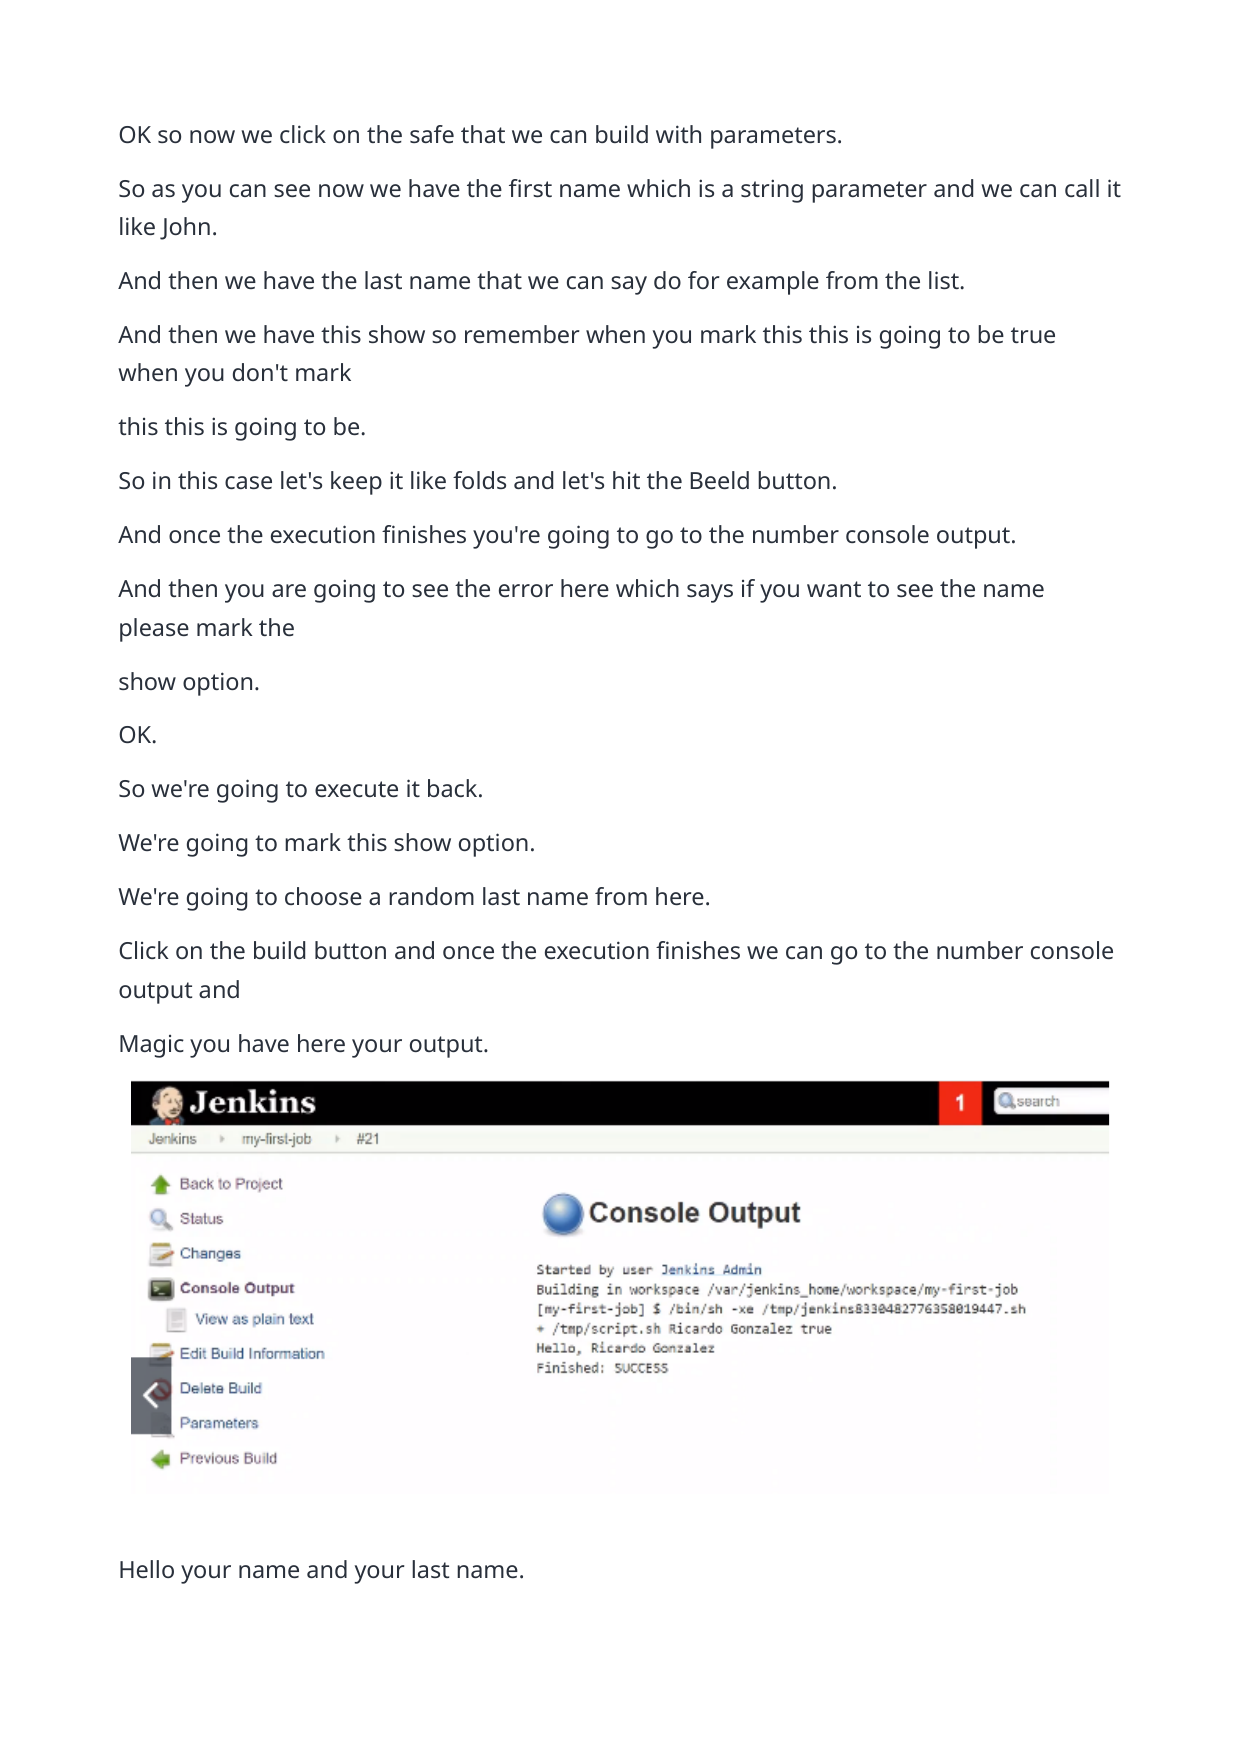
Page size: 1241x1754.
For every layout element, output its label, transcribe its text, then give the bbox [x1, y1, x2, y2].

text And then you are going to see the error here which says if you want to see the name please mark the [118, 572, 1122, 643]
text So as you can see now we have the first name which is a string parameter and we can call it like John. [118, 172, 1122, 242]
text We're going to mark this show option. [118, 827, 1122, 859]
text So we're going to execute it back. [118, 773, 1122, 805]
text show option. [118, 665, 1122, 697]
text And then we have this show so remember when you mark this this is going to be true when you don't mark [118, 318, 1122, 389]
text OK so now we click on the safe that we can build with parameters. [118, 118, 1122, 150]
text And once the execution finishes you're going to go to the number console output. [118, 518, 1122, 551]
text this this is going to be. [118, 411, 1122, 443]
text Magic you have here your output. [118, 1027, 1122, 1059]
text Click on the build button and once the execution finishes we can go to the number console output and [118, 934, 1122, 1005]
text OK. [118, 719, 1122, 751]
text Hello your name and your last name. [118, 1554, 1122, 1586]
picture [131, 1080, 1110, 1494]
text We're going to choose a random last name from here. [118, 881, 1122, 913]
text And then we have the last name that we can say do for example from the list. [118, 264, 1122, 296]
text So in this case let's keep it like folds and let's hit the Beeld button. [118, 464, 1122, 497]
